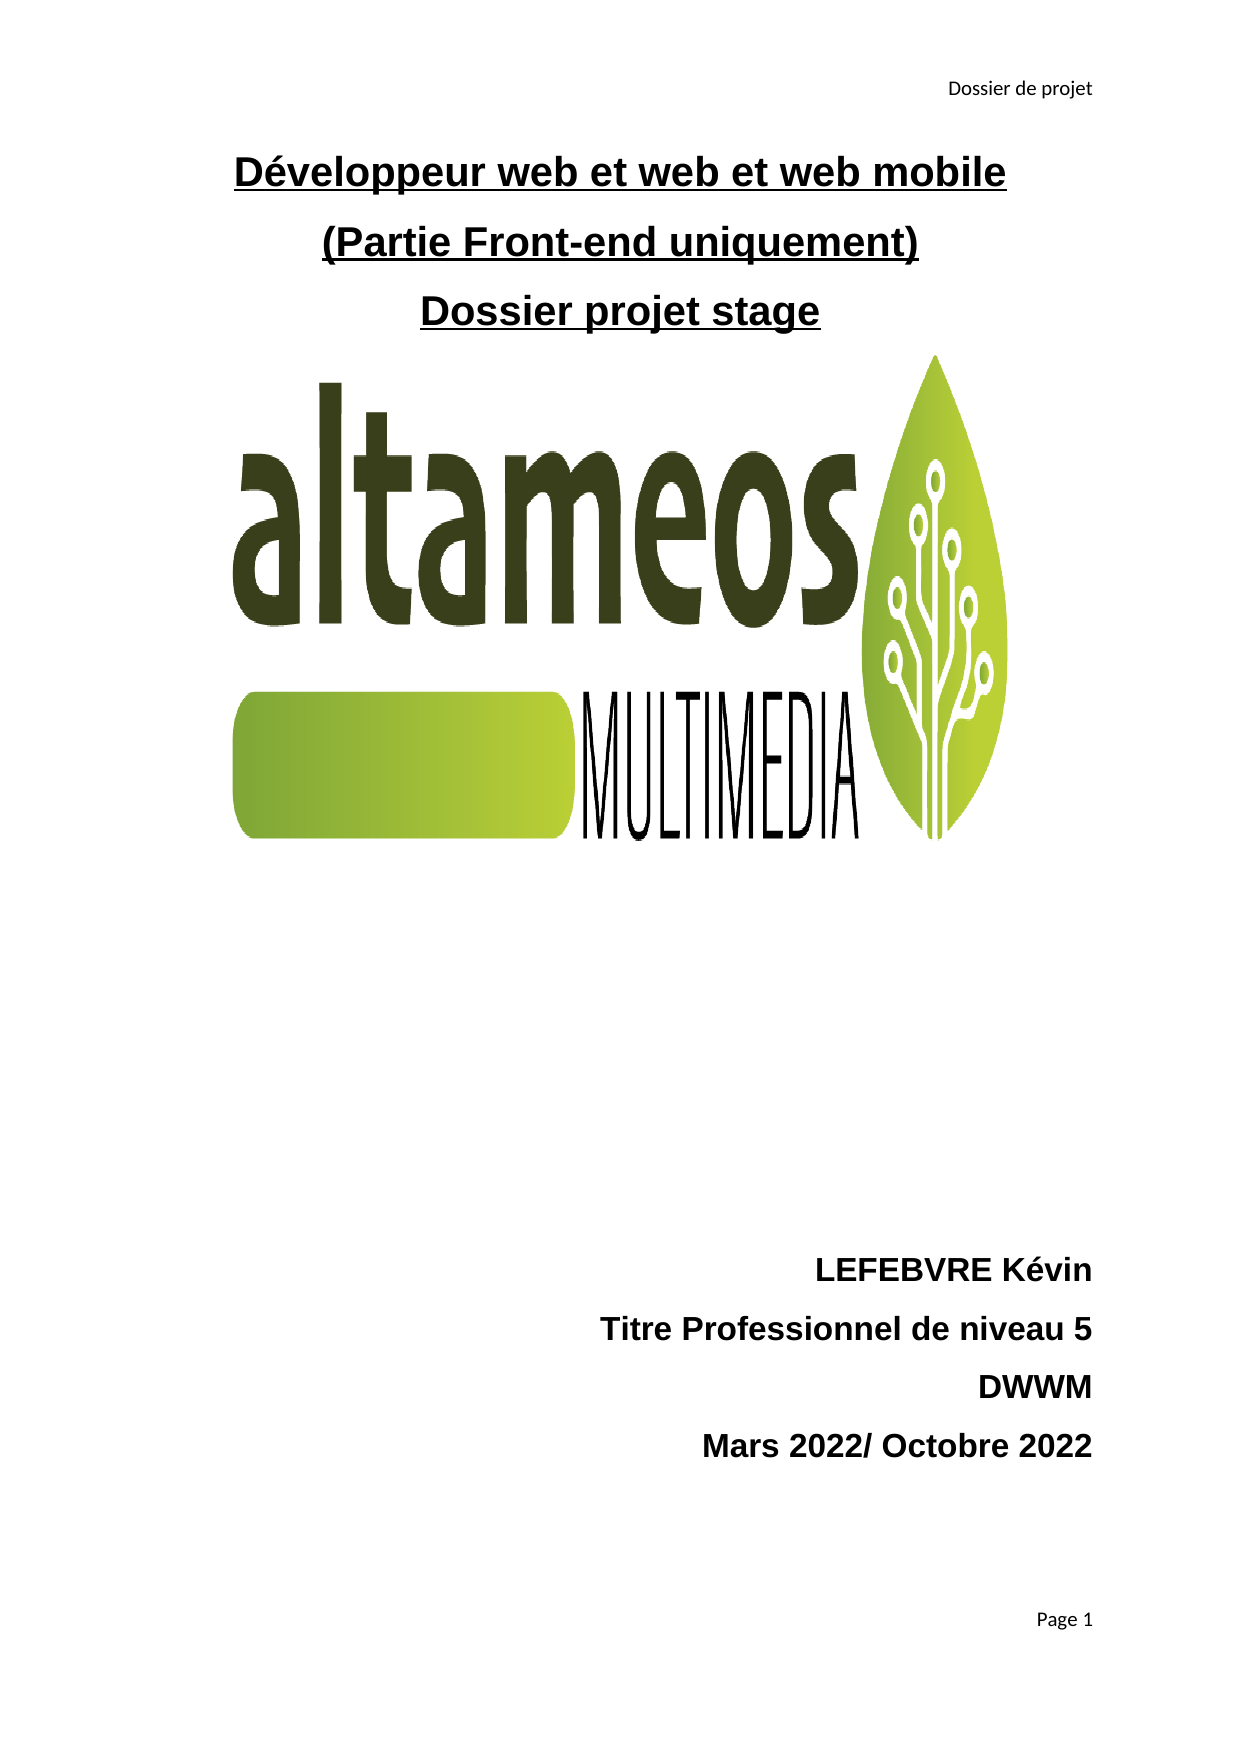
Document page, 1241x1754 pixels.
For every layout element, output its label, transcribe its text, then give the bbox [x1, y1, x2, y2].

text Mars 2022/ Octobre 2022 [148, 1426, 1093, 1465]
text Développeur web et web et web mobile [148, 148, 1093, 196]
text Dossier projet stage [148, 286, 1093, 334]
text DWWM [148, 1368, 1093, 1406]
text LEFEBVRE Kévin [148, 1250, 1093, 1288]
text (Partie Front-end uniquement) [148, 217, 1093, 265]
text Titre Professionnel de niveau 5 [148, 1309, 1093, 1347]
